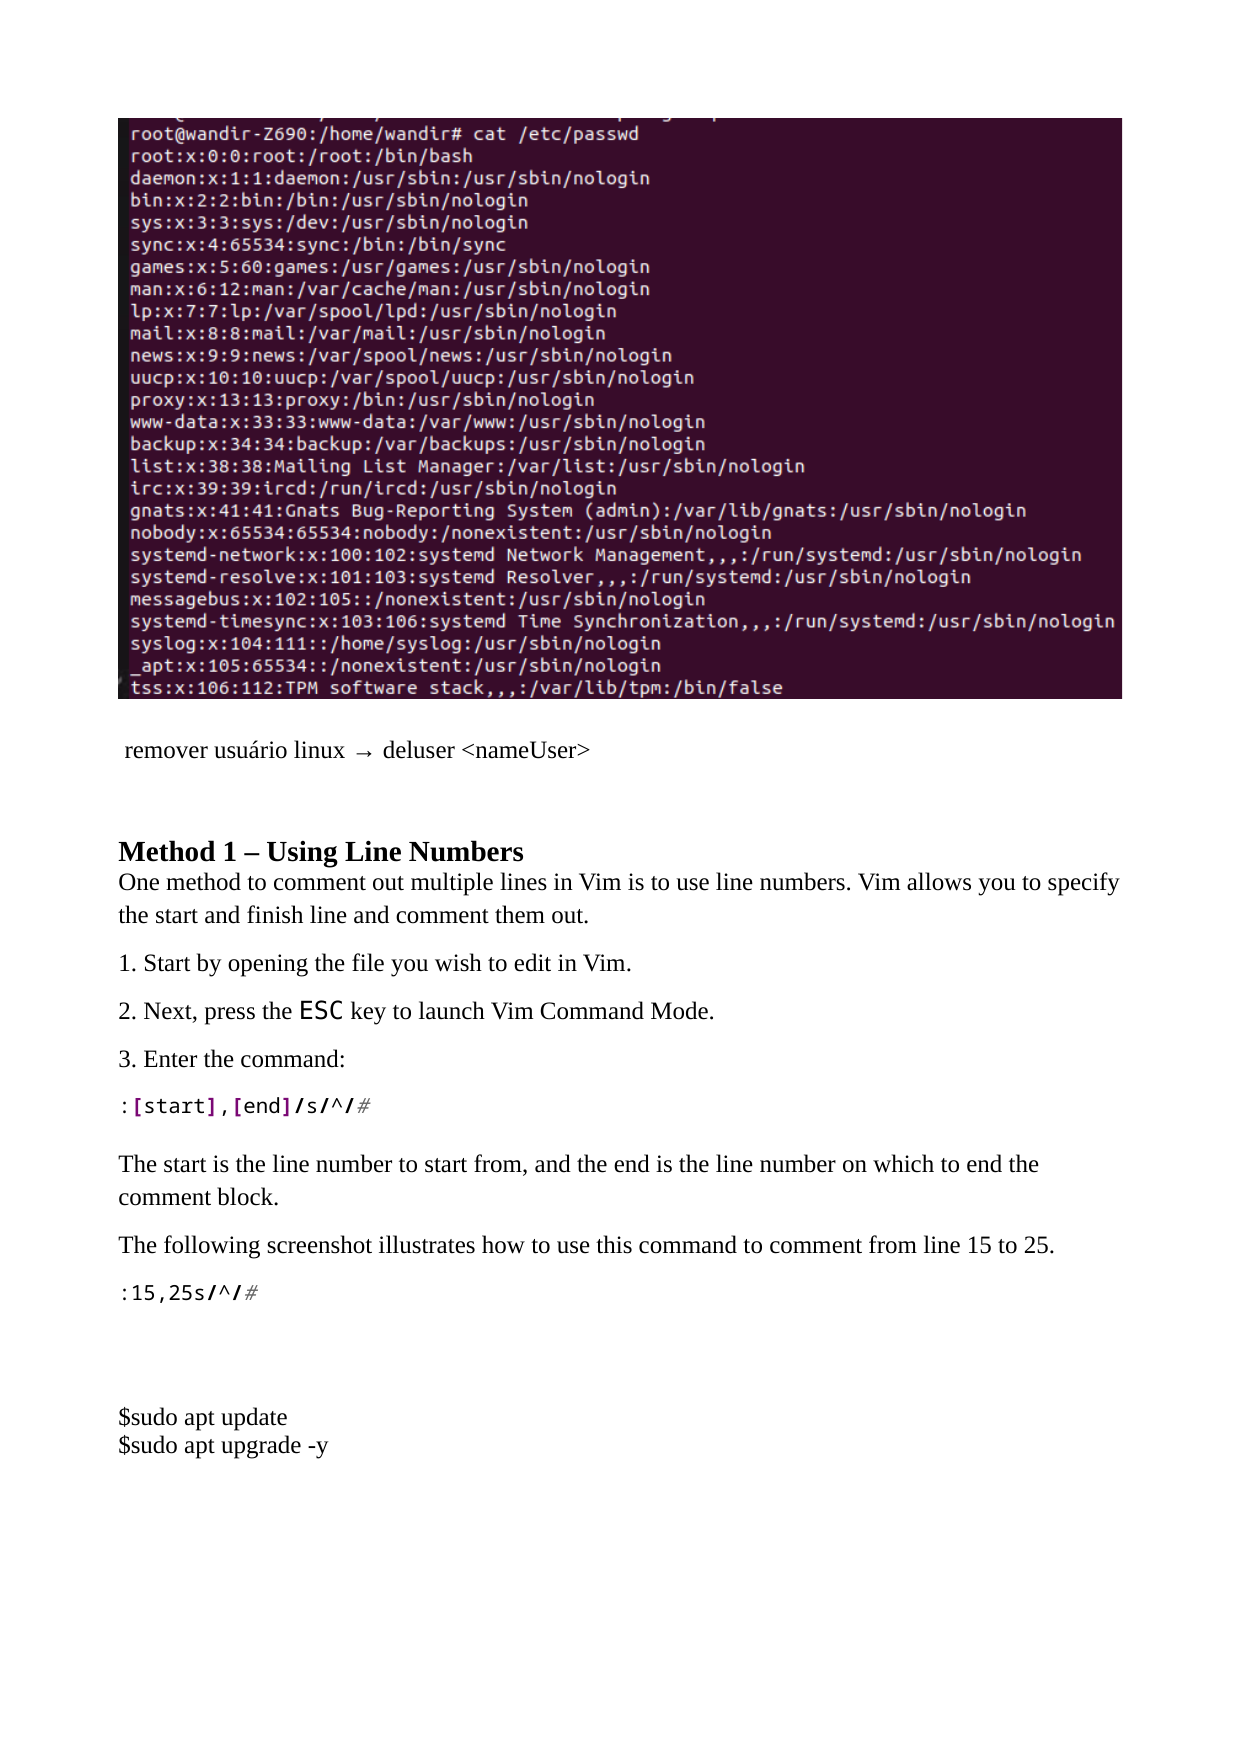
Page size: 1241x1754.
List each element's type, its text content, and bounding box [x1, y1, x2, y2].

text $sudo apt update $sudo apt upgrade -y [118, 1402, 1122, 1459]
text 2. Next, press the ESC key to launch Vim Command Mode. [118, 996, 1122, 1025]
picture [118, 118, 1123, 699]
text The following screenshot illustrates how to use this command to comment from line 15 to 25. [118, 1230, 1122, 1259]
text remover usuário linux → deluser <nameUser> [118, 735, 1122, 764]
text 1. Start by opening the file you wish to edit in Vim. [118, 948, 1122, 977]
text 3. Enter the command: [118, 1044, 1122, 1073]
text The start is the line number to start from, and the end is the line number on which to end the comment block. [118, 1149, 1122, 1211]
text :15,25s/^/# [118, 1278, 1122, 1306]
subtitle Method 1 – Using Line Numbers [118, 834, 1122, 867]
text :[start],[end]/s/^/# [118, 1092, 1122, 1120]
text One method to comment out multiple lines in Vim is to use line numbers. Vim allows you to specify the start and finish line and comment them out. [118, 867, 1122, 929]
